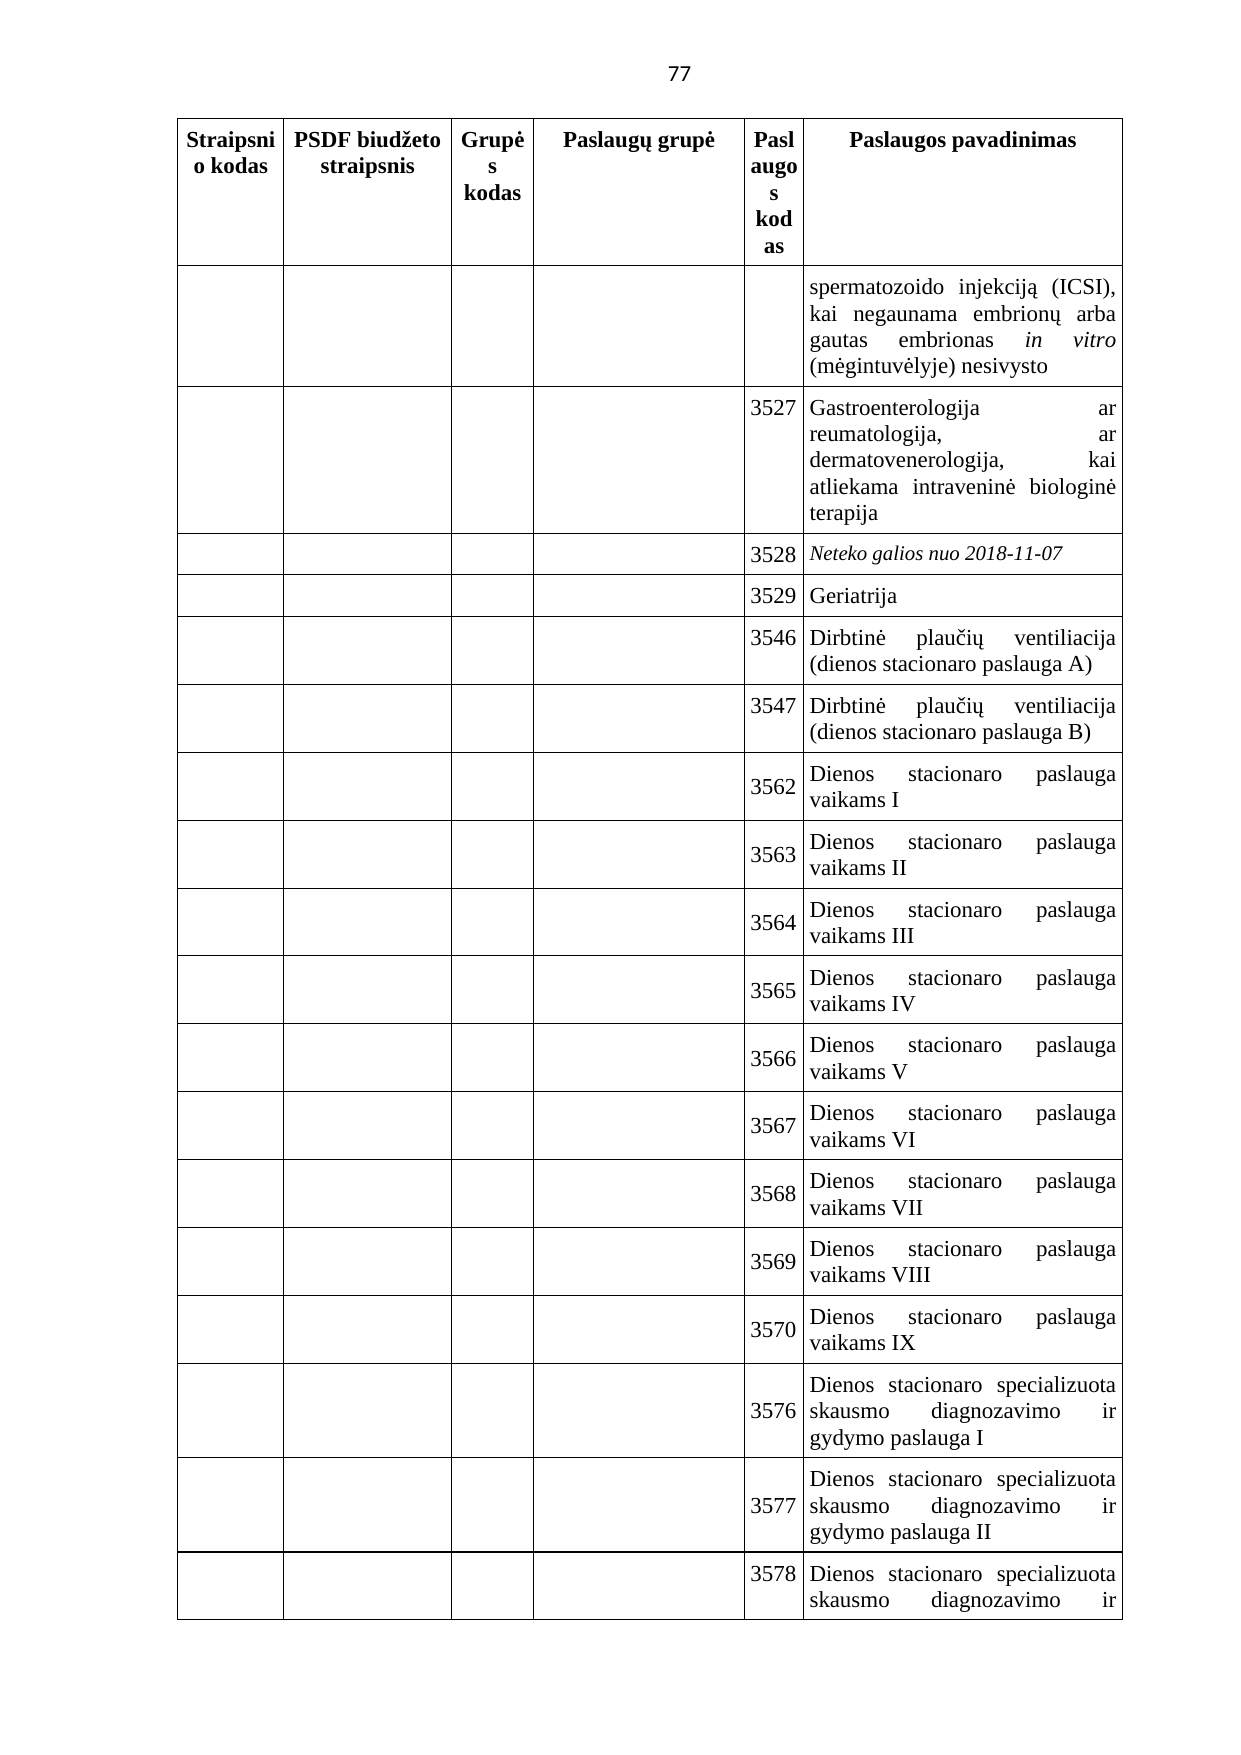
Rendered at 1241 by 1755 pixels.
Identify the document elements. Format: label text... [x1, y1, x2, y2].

table_cell [452, 956, 533, 1023]
table_header Paslaugos pavadinimas [804, 119, 1122, 265]
table_cell [284, 1458, 451, 1551]
table_cell [452, 1160, 533, 1227]
table_cell [284, 266, 451, 386]
table_cell [178, 266, 283, 386]
table_cell [284, 1092, 451, 1159]
table_header Paslaugų grupė [534, 119, 744, 265]
table_cell [284, 956, 451, 1023]
table_cell [178, 387, 283, 533]
table_cell [745, 266, 803, 386]
table_cell [284, 534, 451, 574]
table_cell 3565 [745, 956, 803, 1023]
table_cell 3563 [745, 821, 803, 887]
table_cell [452, 1024, 533, 1091]
table_cell 3562 [745, 753, 803, 819]
table_cell [534, 617, 744, 684]
table_cell [534, 534, 744, 574]
table_cell [452, 1228, 533, 1295]
table_cell Dienos stacionaro specializuota skausmo diagnozavimo ir gydymo paslauga II [804, 1458, 1122, 1551]
table_cell [534, 1160, 744, 1227]
table_cell 3546 [745, 617, 803, 684]
table_cell 3528 [745, 534, 803, 574]
table_cell [534, 821, 744, 887]
table_cell Dienos stacionaro paslauga vaikams V [804, 1024, 1122, 1091]
table_cell [178, 1092, 283, 1159]
table_cell [284, 1228, 451, 1295]
table_cell [178, 1024, 283, 1091]
table_cell Dienos stacionaro paslauga vaikams VIII [804, 1228, 1122, 1295]
table_cell [452, 266, 533, 386]
table_cell [452, 387, 533, 533]
table_cell 3570 [745, 1296, 803, 1363]
table_header Paslaugos kodas [745, 119, 803, 265]
table_cell [452, 889, 533, 955]
table_cell [178, 821, 283, 887]
table_cell [284, 617, 451, 684]
table_cell [178, 685, 283, 752]
table_header PSDF biudžeto straipsnis [284, 119, 451, 265]
table_cell [178, 1364, 283, 1457]
table_cell [178, 1228, 283, 1295]
table_cell [284, 1160, 451, 1227]
table_cell [452, 753, 533, 819]
table_cell [534, 685, 744, 752]
table_header Grupės kodas [452, 119, 533, 265]
table_cell [452, 1296, 533, 1363]
table_cell [178, 575, 283, 616]
table_cell [534, 1553, 744, 1619]
table_cell [284, 1364, 451, 1457]
table_cell Dienos stacionaro paslauga vaikams I [804, 753, 1122, 819]
table_cell Neteko galios nuo 2018-11-07 [804, 534, 1122, 574]
table_header Straipsnio kodas [178, 119, 283, 265]
table_cell 3576 [745, 1364, 803, 1457]
table_cell [534, 889, 744, 955]
table_cell Dienos stacionaro paslauga vaikams III [804, 889, 1122, 955]
table_cell [178, 1458, 283, 1551]
table_cell [284, 387, 451, 533]
table_cell [534, 387, 744, 533]
table_cell [178, 1296, 283, 1363]
table_cell [534, 1364, 744, 1457]
table_cell [452, 617, 533, 684]
table_cell 3569 [745, 1228, 803, 1295]
table_cell [284, 685, 451, 752]
table_cell 3566 [745, 1024, 803, 1091]
table_cell [534, 575, 744, 616]
table_cell [284, 1024, 451, 1091]
table_cell [452, 1553, 533, 1619]
table_cell 3547 [745, 685, 803, 752]
table_cell [284, 753, 451, 819]
table_cell [452, 575, 533, 616]
table_cell [178, 753, 283, 819]
table_cell [178, 1553, 283, 1619]
table_cell [534, 1024, 744, 1091]
table_cell Geriatrija [804, 575, 1122, 616]
table_cell [452, 1364, 533, 1457]
table_cell Dienos stacionaro paslauga vaikams VI [804, 1092, 1122, 1159]
table_cell [178, 956, 283, 1023]
table_cell [178, 617, 283, 684]
table_cell 3527 [745, 387, 803, 533]
table_cell [534, 1092, 744, 1159]
table_cell Dirbtinė plaučių ventiliacija (dienos stacionaro paslauga B) [804, 685, 1122, 752]
table_cell [534, 753, 744, 819]
table_cell Dienos stacionaro paslauga vaikams VII [804, 1160, 1122, 1227]
table_cell [534, 266, 744, 386]
table_cell 3578 [745, 1553, 803, 1619]
table_cell [284, 1553, 451, 1619]
table_cell [284, 821, 451, 887]
table_cell Dienos stacionaro specializuota skausmo diagnozavimo ir gydymo paslauga I [804, 1364, 1122, 1457]
table_cell 3567 [745, 1092, 803, 1159]
table_cell Dienos stacionaro paslauga vaikams II [804, 821, 1122, 887]
table_cell [534, 1458, 744, 1551]
table_cell spermatozoido injekciją (ICSI), kai negaunama embrionų arba gautas embrionas in vitro (mėgintuvėlyje) nesivysto [804, 266, 1122, 386]
table_cell [534, 1228, 744, 1295]
table_cell 3568 [745, 1160, 803, 1227]
table_cell Dienos stacionaro paslauga vaikams IV [804, 956, 1122, 1023]
table_cell [178, 534, 283, 574]
table_cell [178, 1160, 283, 1227]
table_cell Dirbtinė plaučių ventiliacija (dienos stacionaro paslauga A) [804, 617, 1122, 684]
table_cell [284, 1296, 451, 1363]
table_cell [452, 685, 533, 752]
table_cell 3577 [745, 1458, 803, 1551]
table_cell [452, 1092, 533, 1159]
table_cell [452, 1458, 533, 1551]
table_cell [452, 534, 533, 574]
table_cell Dienos stacionaro specializuota skausmo diagnozavimo ir [804, 1553, 1122, 1619]
table_cell [452, 821, 533, 887]
table_cell [534, 956, 744, 1023]
table_cell Dienos stacionaro paslauga vaikams IX [804, 1296, 1122, 1363]
table_cell [534, 1296, 744, 1363]
table_cell [284, 575, 451, 616]
table_cell [178, 889, 283, 955]
table_cell [284, 889, 451, 955]
table_cell 3529 [745, 575, 803, 616]
table_cell Gastroenterologija ar reumatologija, ar dermatovenerologija, kai atliekama intraveninė biologinė terapija [804, 387, 1122, 533]
table_cell 3564 [745, 889, 803, 955]
